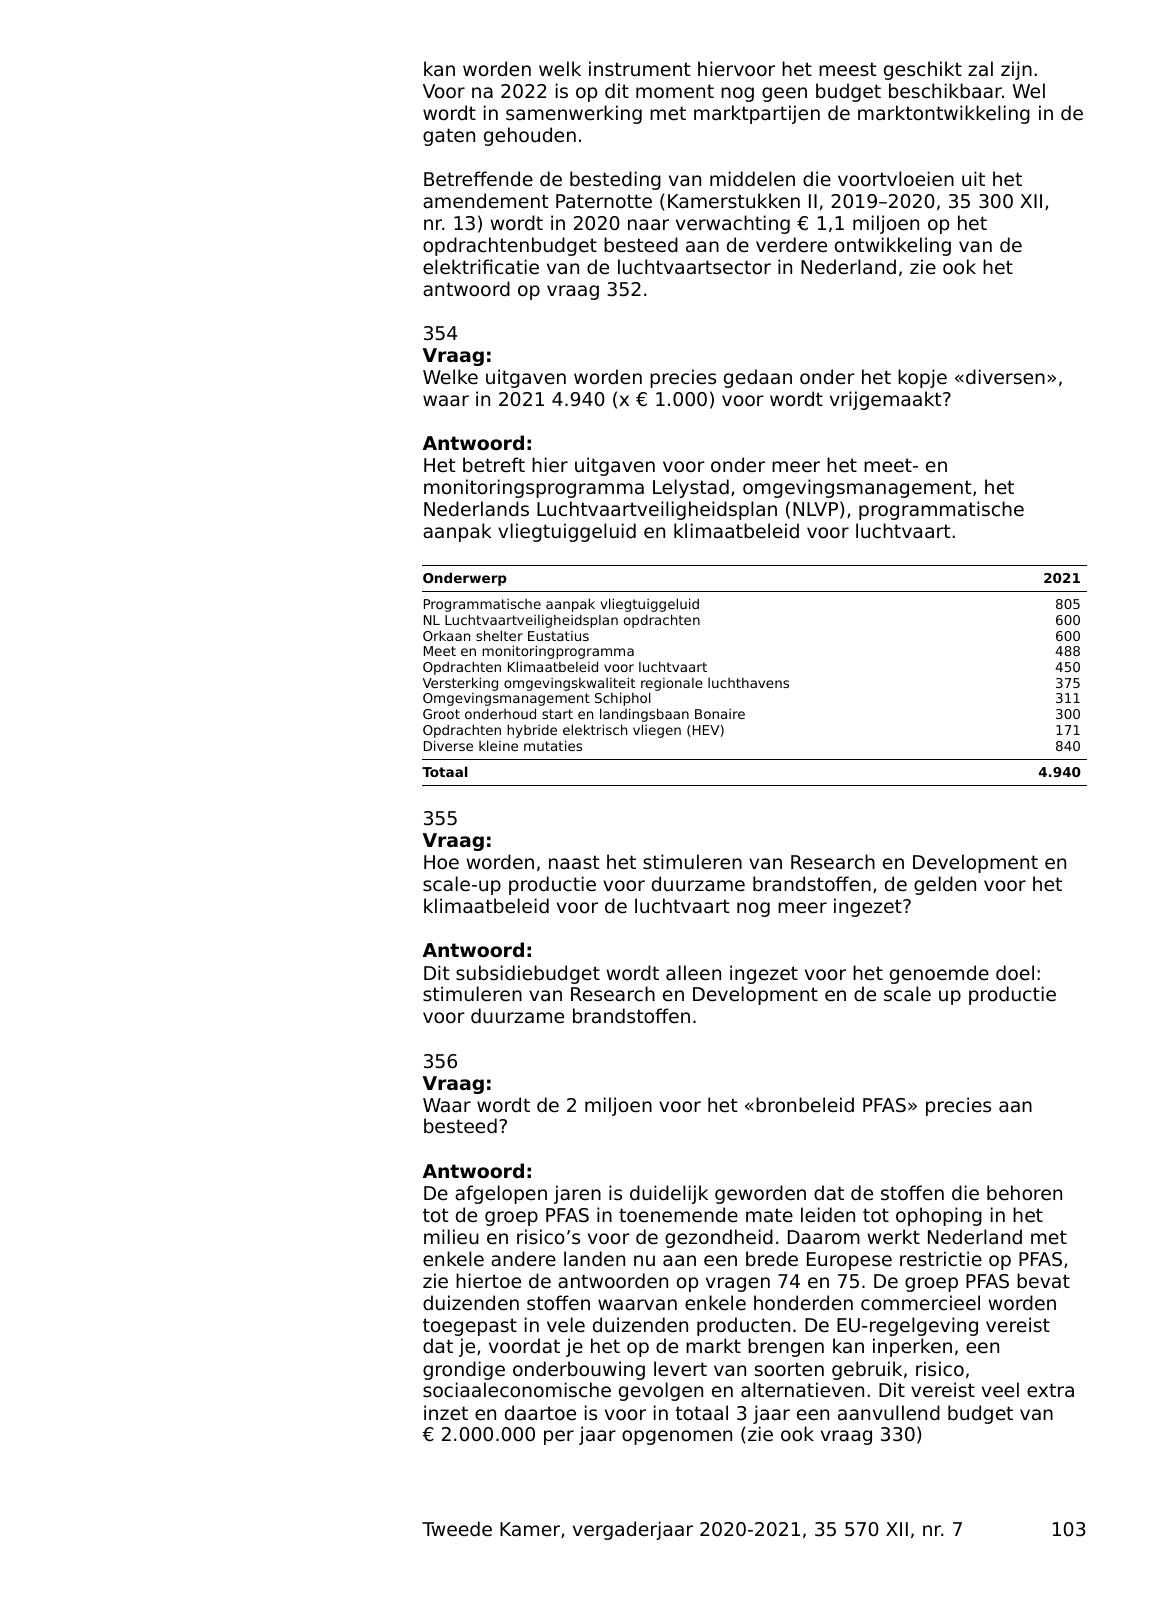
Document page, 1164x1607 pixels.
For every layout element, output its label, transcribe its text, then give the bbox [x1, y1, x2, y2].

table_cell 375 [998, 676, 1087, 691]
table_cell Meet en monitoringprogramma [422, 644, 998, 660]
text Vraag: [422, 830, 1087, 852]
text Vraag: [422, 345, 1087, 367]
table_cell 300 [998, 707, 1087, 723]
table_cell Opdrachten hybride elektrisch vliegen (HEV) [422, 723, 998, 738]
table_cell Orkaan shelter Eustatius [422, 629, 998, 644]
table_cell Opdrachten Klimaatbeleid voor luchtvaart [422, 660, 998, 676]
text Antwoord: [422, 940, 1087, 962]
table_cell 488 [998, 644, 1087, 660]
table_header Onderwerp [422, 566, 998, 591]
text 356 [422, 1051, 1087, 1072]
table_cell Versterking omgevingskwaliteit regionale luchthavens [422, 676, 998, 691]
text Dit subsidiebudget wordt alleen ingezet voor het genoemde doel: stimuleren van Research en Development en de scale up productie voor duurzame brandstoffen. [422, 962, 1087, 1028]
text 354 [422, 323, 1087, 345]
text Antwoord: [422, 1161, 1087, 1183]
text Antwoord: [422, 433, 1087, 455]
table_header 2021 [998, 566, 1087, 591]
table_cell 600 [998, 629, 1087, 644]
text Vraag: [422, 1072, 1087, 1094]
table_cell 4.940 [998, 760, 1087, 785]
table_cell Omgevingsmanagement Schiphol [422, 691, 998, 707]
text Welke uitgaven worden precies gedaan onder het kopje «diversen», waar in 2021 4.940 (x € 1.000) voor wordt vrijgemaakt? [422, 367, 1087, 411]
text 355 [422, 808, 1087, 830]
text kan worden welk instrument hiervoor het meest geschikt zal zijn. Voor na 2022 is op dit moment nog geen budget beschikbaar. Wel wordt in samenwerking met marktpartijen de marktontwikkeling in de gaten gehouden. [422, 59, 1087, 147]
table_cell 600 [998, 613, 1087, 628]
table_cell 450 [998, 660, 1087, 676]
table_cell 171 [998, 723, 1087, 738]
table_cell NL Luchtvaartveiligheidsplan opdrachten [422, 613, 998, 628]
text Betreffende de besteding van middelen die voortvloeien uit het amendement Paternotte (Kamerstukken II, 2019–2020, 35 300 XII, nr. 13) wordt in 2020 naar verwachting € 1,1 miljoen op het opdrachtenbudget besteed aan de verdere ontwikkeling van de elektrificatie van de luchtvaartsector in Nederland, zie ook het antwoord op vraag 352. [422, 169, 1087, 301]
text De afgelopen jaren is duidelijk geworden dat de stoffen die behoren tot de groep PFAS in toenemende mate leiden tot ophoping in het milieu en risico’s voor de gezondheid. Daarom werkt Nederland met enkele andere landen nu aan een brede Europese restrictie op PFAS, zie hiertoe de antwoorden op vragen 74 en 75. De groep PFAS bevat duizenden stoffen waarvan enkele honderden commercieel worden toegepast in vele duizenden producten. De EU-regelgeving vereist dat je, voordat je het op de markt brengen kan inperken, een grondige onderbouwing levert van soorten gebruik, risico, sociaaleconomische gevolgen en alternatieven. Dit vereist veel extra inzet en daartoe is voor in totaal 3 jaar een aanvullend budget van € 2.000.000 per jaar opgenomen (zie ook vraag 330) [422, 1183, 1087, 1446]
table_cell Diverse kleine mutaties [422, 739, 998, 759]
table_cell Totaal [422, 760, 998, 785]
table_cell 840 [998, 739, 1087, 759]
text Hoe worden, naast het stimuleren van Research en Development en scale-up productie voor duurzame brandstoffen, de gelden voor het klimaatbeleid voor de luchtvaart nog meer ingezet? [422, 852, 1087, 918]
table_cell Programmatische aanpak vliegtuiggeluid [422, 592, 998, 613]
table_cell 805 [998, 592, 1087, 613]
table_cell 311 [998, 691, 1087, 707]
text Het betreft hier uitgaven voor onder meer het meet- en monitoringsprogramma Lelystad, omgevingsmanagement, het Nederlands Luchtvaartveiligheidsplan (NLVP), programmatische aanpak vliegtuiggeluid en klimaatbeleid voor luchtvaart. [422, 455, 1087, 543]
text Waar wordt de 2 miljoen voor het «bronbeleid PFAS» precies aan besteed? [422, 1094, 1087, 1138]
table_cell Groot onderhoud start en landingsbaan Bonaire [422, 707, 998, 723]
